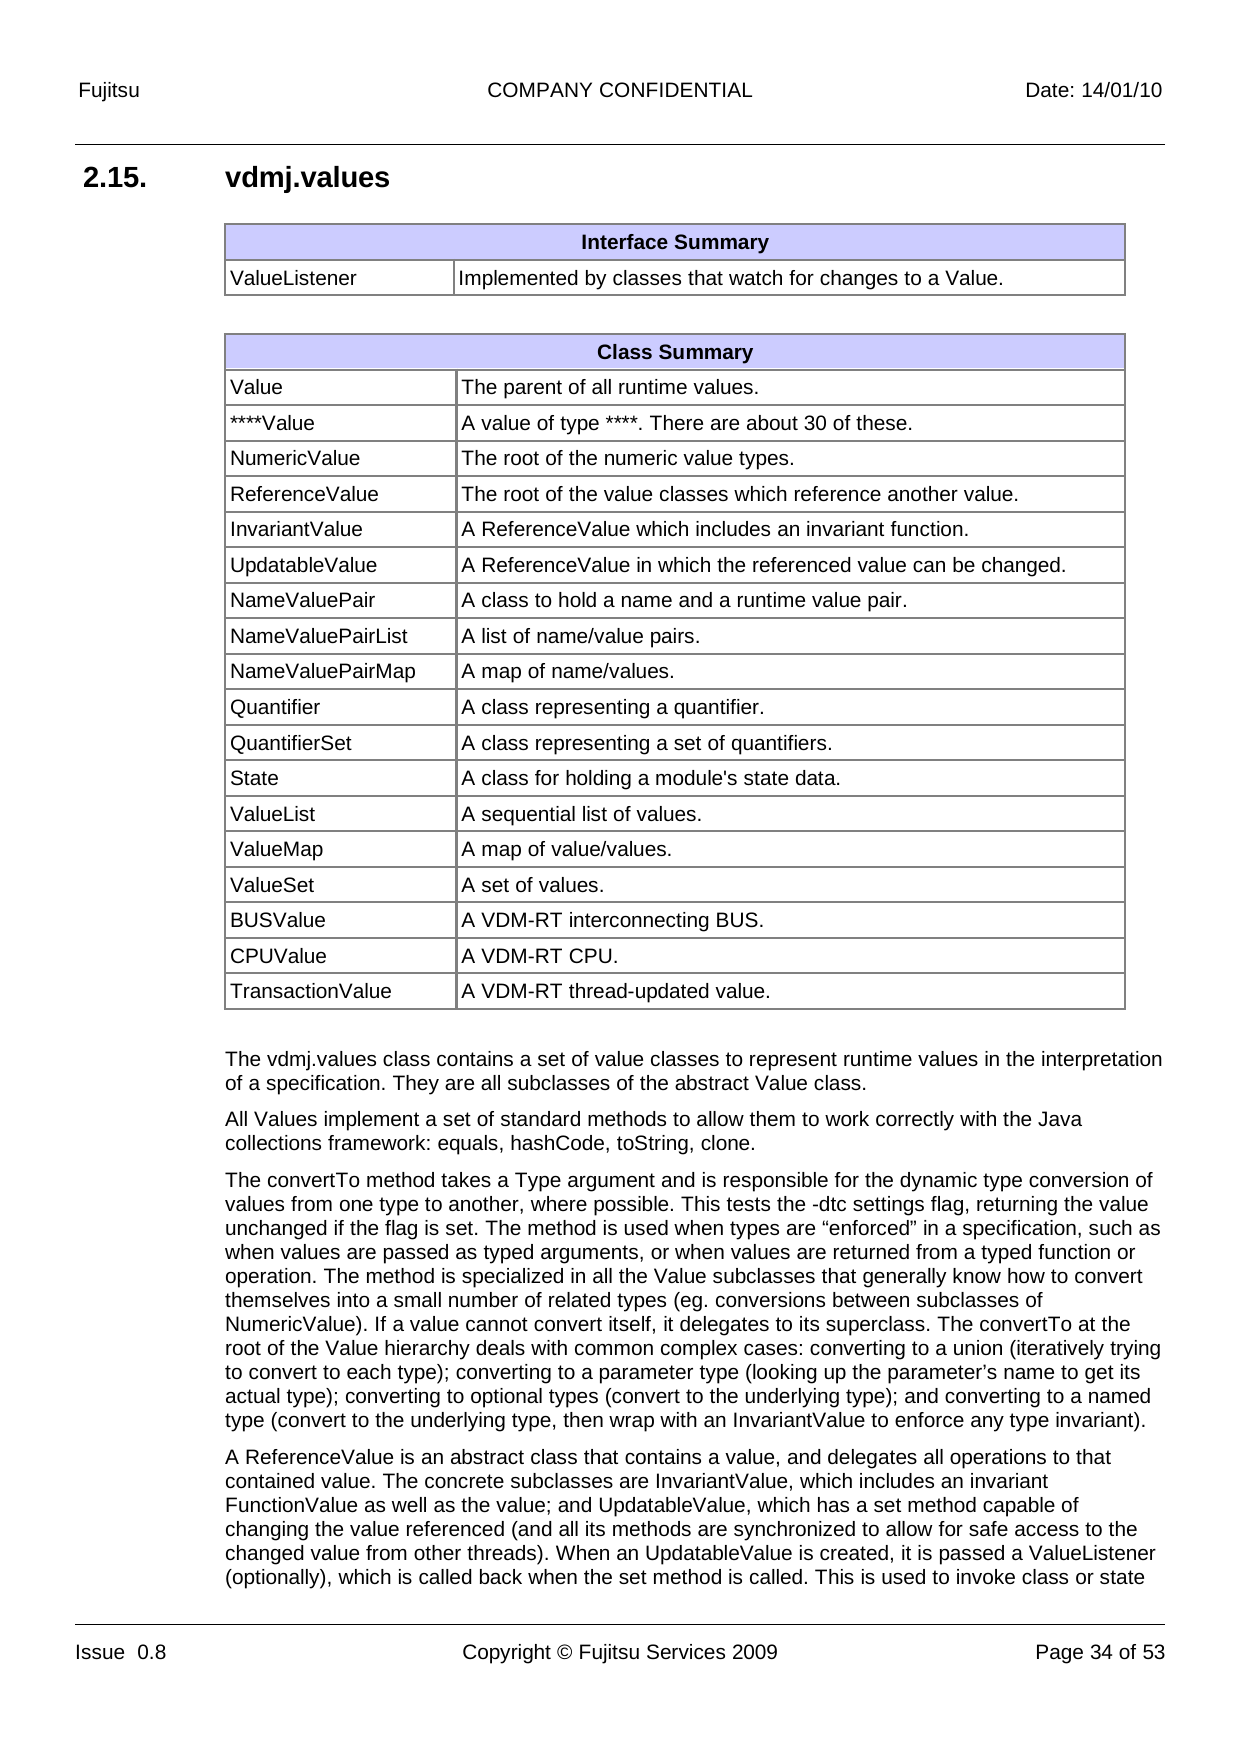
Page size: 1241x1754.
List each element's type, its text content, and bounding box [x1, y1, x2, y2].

table_cell A set of values. [458, 868, 1124, 901]
table_cell A class representing a set of quantifiers. [458, 726, 1124, 759]
table_cell NameValuePairList [226, 619, 455, 653]
table_cell A list of name/value pairs. [458, 619, 1124, 653]
table_cell ValueList [226, 797, 455, 830]
table_cell The root of the value classes which reference another value. [458, 477, 1124, 511]
table_cell NameValuePair [226, 584, 455, 617]
table_cell Value [226, 371, 455, 404]
table_cell The parent of all runtime values. [458, 371, 1124, 404]
table_cell NameValuePairMap [226, 655, 455, 688]
table_cell A ReferenceValue which includes an invariant function. [458, 513, 1124, 546]
table_cell A VDM-RT interconnecting BUS. [458, 903, 1124, 937]
table_cell InvariantValue [226, 513, 455, 546]
table_cell A class representing a quantifier. [458, 690, 1124, 724]
table_cell State [226, 761, 455, 795]
text A ReferenceValue is an abstract class that contains a value, and delegates all operations to that contained value. The concrete subclasses are InvariantValue, which includes an invariant FunctionValue as well as the value; and UpdatableValue, which has a set method capable of changing the value referenced (and all its methods are synchronized to allow for safe access to the changed value from other threads). When an UpdatableValue is created, it is passed a ValueListener (optionally), which is called back when the set method is called. This is used to invoke class or state [225, 1445, 1165, 1589]
table_cell CPUValue [226, 939, 455, 972]
table_cell A map of value/values. [458, 832, 1124, 866]
table_cell Quantifier [226, 690, 455, 724]
table_cell NumericValue [226, 442, 455, 475]
table_cell A sequential list of values. [458, 797, 1124, 830]
table_cell ****Value [226, 406, 455, 439]
table_cell TransactionValue [226, 974, 455, 1008]
table_cell A class to hold a name and a runtime value pair. [458, 584, 1124, 617]
table_cell A value of type ****. There are about 30 of these. [458, 406, 1124, 439]
table_cell ValueListener [226, 261, 453, 294]
text All Values implement a set of standard methods to allow them to work correctly with the Java collections framework: equals, hashCode, toString, clone. [225, 1107, 1165, 1155]
table_cell UpdatableValue [226, 548, 455, 582]
subtitle vdmj.values [75, 160, 1165, 193]
table_header Interface Summary [226, 225, 1124, 259]
table_cell ValueMap [226, 832, 455, 866]
table_cell ReferenceValue [226, 477, 455, 511]
table_cell The root of the numeric value types. [458, 442, 1124, 475]
table_cell A VDM-RT thread-updated value. [458, 974, 1124, 1008]
table_cell A class for holding a module's state data. [458, 761, 1124, 795]
text The convertTo method takes a Type argument and is responsible for the dynamic type conversion of values from one type to another, where possible. This tests the -dtc settings flag, returning the value unchanged if the flag is set. The method is used when types are “enforced” in a specification, such as when values are passed as typed arguments, or when values are returned from a typed function or operation. The method is specialized in all the Value subclasses that generally know how to convert themselves into a small number of related types (eg. conversions between subclasses of NumericValue). If a value cannot convert itself, it delegates to its superclass. The convertTo at the root of the Value hierarchy deals with common complex cases: converting to a union (iteratively trying to convert to each type); converting to a parameter type (looking up the parameter’s name to get its actual type); converting to optional types (convert to the underlying type); and converting to a named type (convert to the underlying type, then wrap with an InvariantValue to enforce any type invariant). [225, 1168, 1165, 1432]
table_cell Implemented by classes that watch for changes to a Value. [455, 261, 1124, 294]
table_cell ValueSet [226, 868, 455, 901]
table_cell A ReferenceValue in which the referenced value can be changed. [458, 548, 1124, 582]
table_header Class Summary [226, 335, 1124, 368]
table_cell BUSValue [226, 903, 455, 937]
table_cell QuantifierSet [226, 726, 455, 759]
table_cell A VDM-RT CPU. [458, 939, 1124, 972]
table_cell A map of name/values. [458, 655, 1124, 688]
text The vdmj.values class contains a set of value classes to represent runtime values in the interpretation of a specification. They are all subclasses of the abstract Value class. [225, 1046, 1165, 1094]
